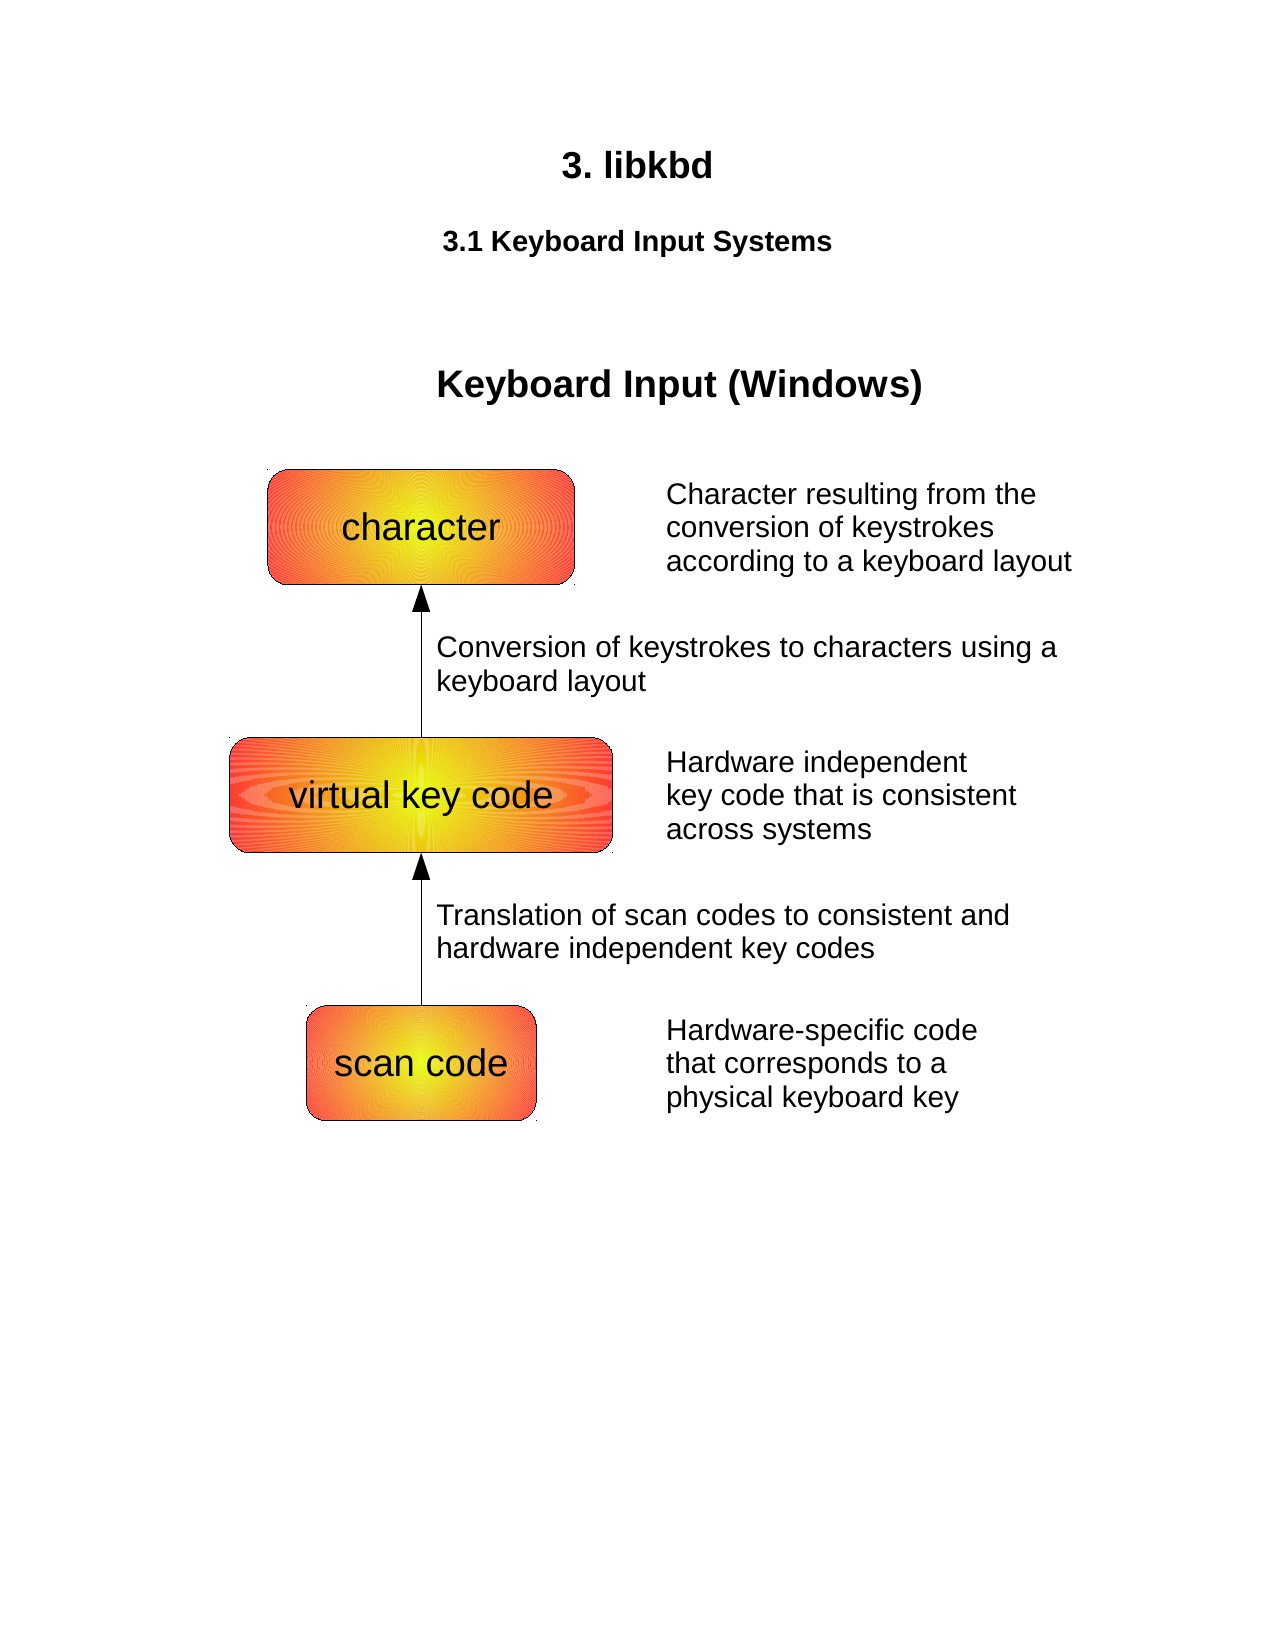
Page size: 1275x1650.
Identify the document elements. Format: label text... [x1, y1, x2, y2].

text [596, 785, 612, 805]
text By [321, 1084, 348, 1120]
text By [321, 1006, 348, 1048]
text By [495, 1006, 522, 1049]
text [506, 1006, 528, 1028]
text [579, 781, 596, 809]
text By [263, 781, 278, 809]
text [519, 1006, 536, 1046]
text By [564, 805, 579, 811]
text [306, 1083, 321, 1118]
text [519, 1080, 536, 1120]
text By [564, 779, 579, 785]
subtitle 3. libkbd [118, 143, 1157, 186]
text By [320, 1074, 331, 1086]
text [310, 1006, 336, 1051]
text [246, 785, 263, 806]
text By [518, 1057, 523, 1069]
text [310, 1070, 336, 1120]
text [506, 1073, 532, 1120]
text By [319, 1051, 323, 1072]
text By [495, 1080, 522, 1120]
text By [512, 1074, 519, 1083]
subtitle 3.1 Keyboard Input Systems [118, 224, 1157, 257]
text [307, 1006, 323, 1029]
